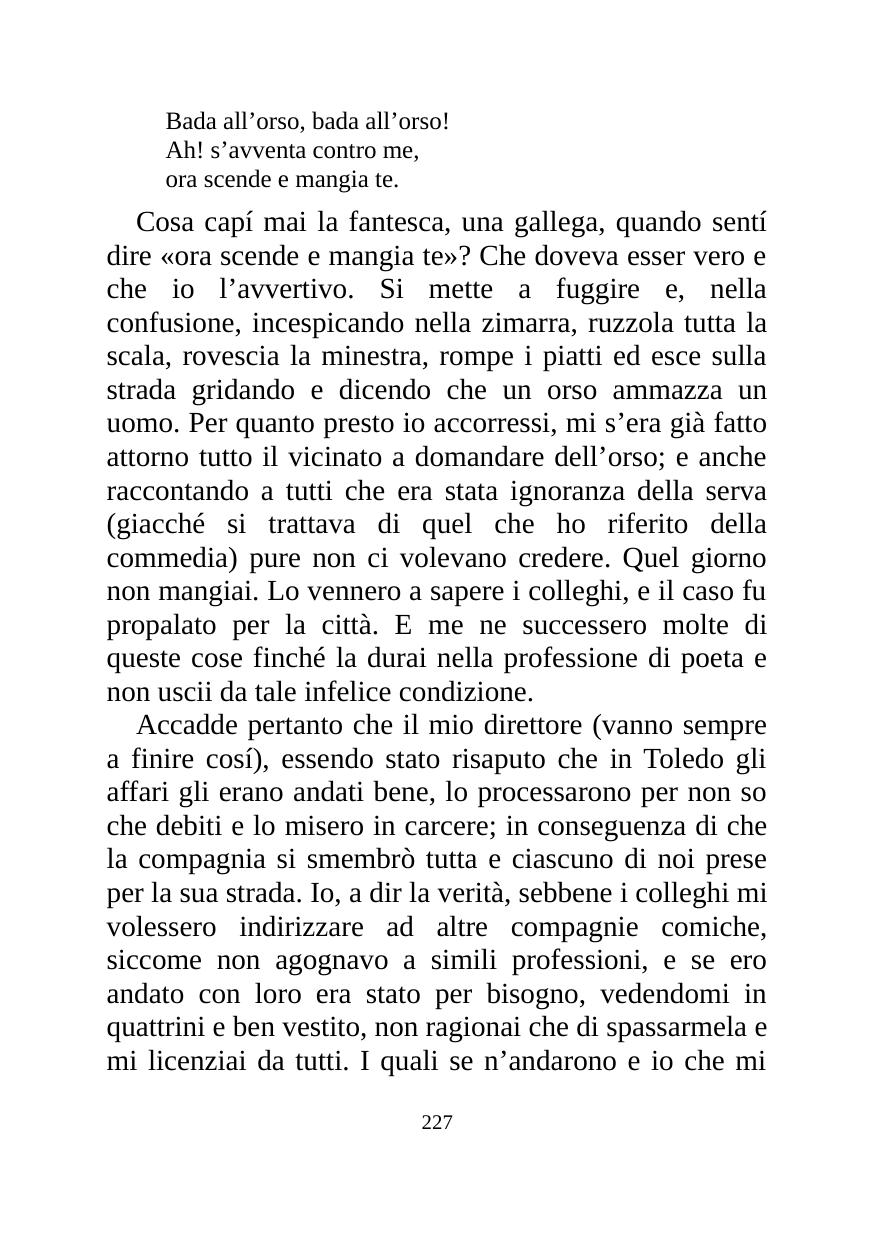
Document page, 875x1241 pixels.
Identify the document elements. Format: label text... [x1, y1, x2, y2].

text Bada all’orso, bada all’orso! Ah! s’avventa contro me, ora scende e mangia te. [165, 106, 768, 193]
text Accadde pertanto che il mio direttore (vanno sempre a finire cosí), essendo stato risaputo che in Toledo gli affari gli erano andati bene, lo processarono per non so che debiti e lo misero in carcere; in conseguenza di che la compagnia si smembrò tutta e ciascuno di noi prese per la sua strada. Io, a dir la verità, sebbene i colleghi mi volessero indirizzare ad altre compagnie comiche, siccome non agognavo a simili professioni, e se ero andato con loro era stato per bisogno, vedendomi in quattrini e ben vestito, non ragionai che di spassarmela e mi licenziai da tutti. I quali se n’andarono e io che mi [106, 707, 768, 1076]
text Cosa capí mai la fantesca, una gallega, quando sentí dire «ora scende e mangia te»? Che doveva esser vero e che io l’avvertivo. Si mette a fuggire e, nella confusione, incespicando nella zimarra, ruzzola tutta la scala, rovescia la minestra, rompe i piatti ed esce sulla strada gridando e dicendo che un orso ammazza un uomo. Per quanto presto io accorressi, mi s’era già fatto attorno tutto il vicinato a domandare dell’orso; e anche raccontando a tutti che era stata ignoranza della serva (giacché si trattava di quel che ho riferito della commedia) pure non ci volevano credere. Quel giorno non mangiai. Lo vennero a sapere i colleghi, e il caso fu propalato per la città. E me ne successero molte di queste cose finché la durai nella professione di poeta e non uscii da tale infelice condizione. [106, 204, 768, 707]
